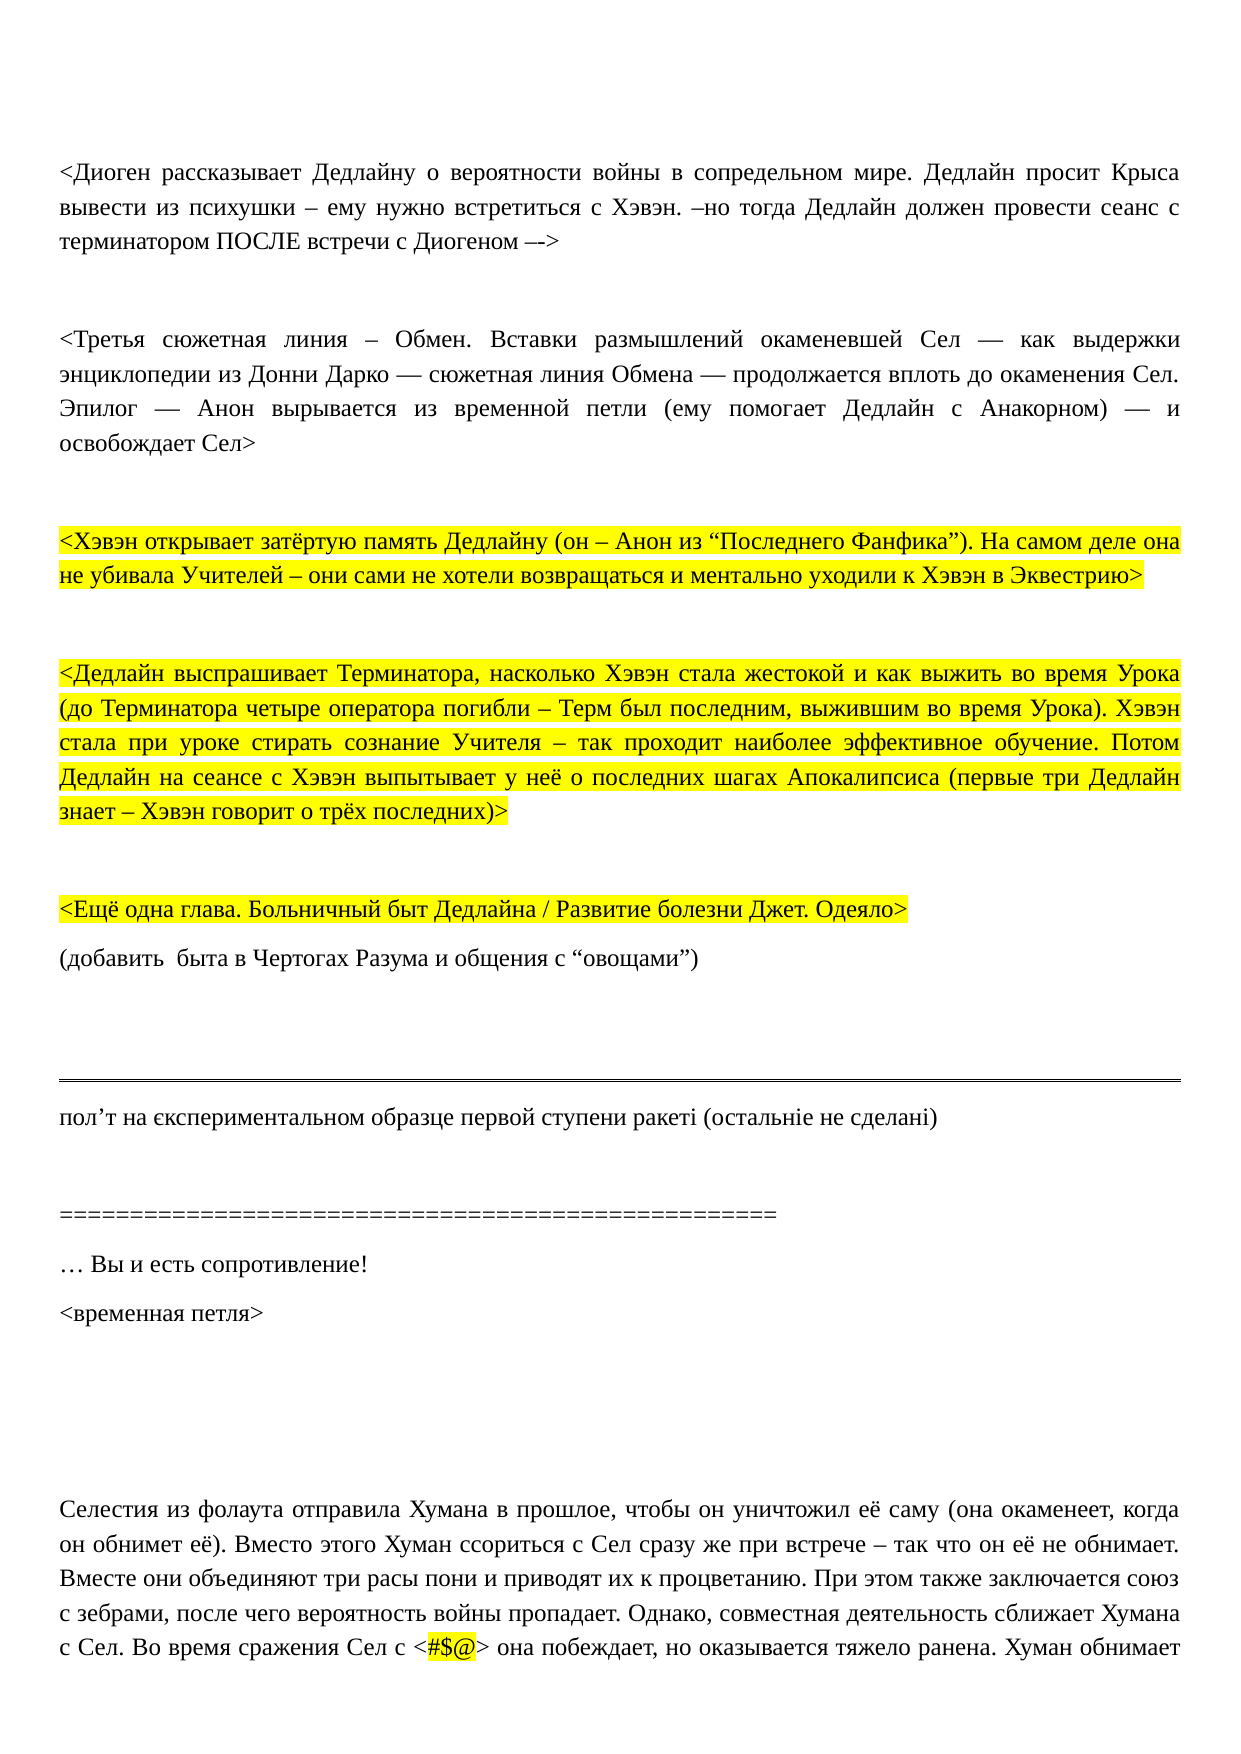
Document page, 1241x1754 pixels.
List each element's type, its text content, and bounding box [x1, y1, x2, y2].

text … Вы и есть сопротивление! [59, 1249, 1181, 1278]
text пол’т на єкспериментальном образце первой ступени ракеті (остальніе не сделані) [59, 1102, 1181, 1130]
text =================================================== [59, 1200, 1181, 1228]
text <Дедлайн выспрашивает Терминатора, насколько Хэвэн стала жестокой и как выжить во время Урока (до Терминатора четыре оператора погибли – Терм был последним, выжившим во время Урока). Хэвэн стала при уроке стирать сознание Учителя – так проходит наиболее эффективное обучение. Потом Дедлайн на сеансе с Хэвэн выпытывает у неё о последних шагах Апокалипсиса (первые три Дедлайн знает – Хэвэн говорит о трёх последних)> [59, 658, 1181, 825]
text <Ещё одна глава. Больничный быт Дедлайна / Развитие болезни Джет. Одеяло> [59, 894, 1181, 923]
text (добавить быта в Чертогах Разума и общения с “овощами”) [59, 943, 1181, 972]
text <временная петля> [59, 1298, 1181, 1327]
text <Хэвэн открывает затёртую память Дедлайну (он – Анон из “Последнего Фанфика”). На самом деле она не убивала Учителей – они сами не хотели возвращаться и ментально уходили к Хэвэн в Эквестрию> [59, 526, 1181, 589]
text <Диоген рассказывает Дедлайну о вероятности войны в сопредельном мире. Дедлайн просит Крыса вывести из психушки – ему нужно встретиться с Хэвэн. –но тогда Дедлайн должен провести сеанс с терминатором ПОСЛЕ встречи с Диогеном –-> [59, 157, 1181, 255]
text Селестия из фолаута отправила Хумана в прошлое, чтобы он уничтожил её саму (она окаменеет, когда он обнимет её). Вместо этого Хуман ссориться с Сел сразу же при встрече – так что он её не обнимает. Вместе они объединяют три расы пони и приводят их к процветанию. При этом также заключается союз с зебрами, после чего вероятность войны пропадает. Однако, совместная деятельность сближает Хумана с Сел. Во время сражения Сел с <#$@> она побеждает, но оказывается тяжело ранена. Хуман обнимает [59, 1494, 1181, 1661]
text <Третья сюжетная линия – Обмен. Вставки размышлений окаменевшей Сел — как выдержки энциклопедии из Донни Дарко — сюжетная линия Обмена — продолжается вплоть до окаменения Сел. Эпилог — Анон вырывается из временной петли (ему помогает Дедлайн с Анакорном) — и освобождает Сел> [59, 324, 1181, 456]
